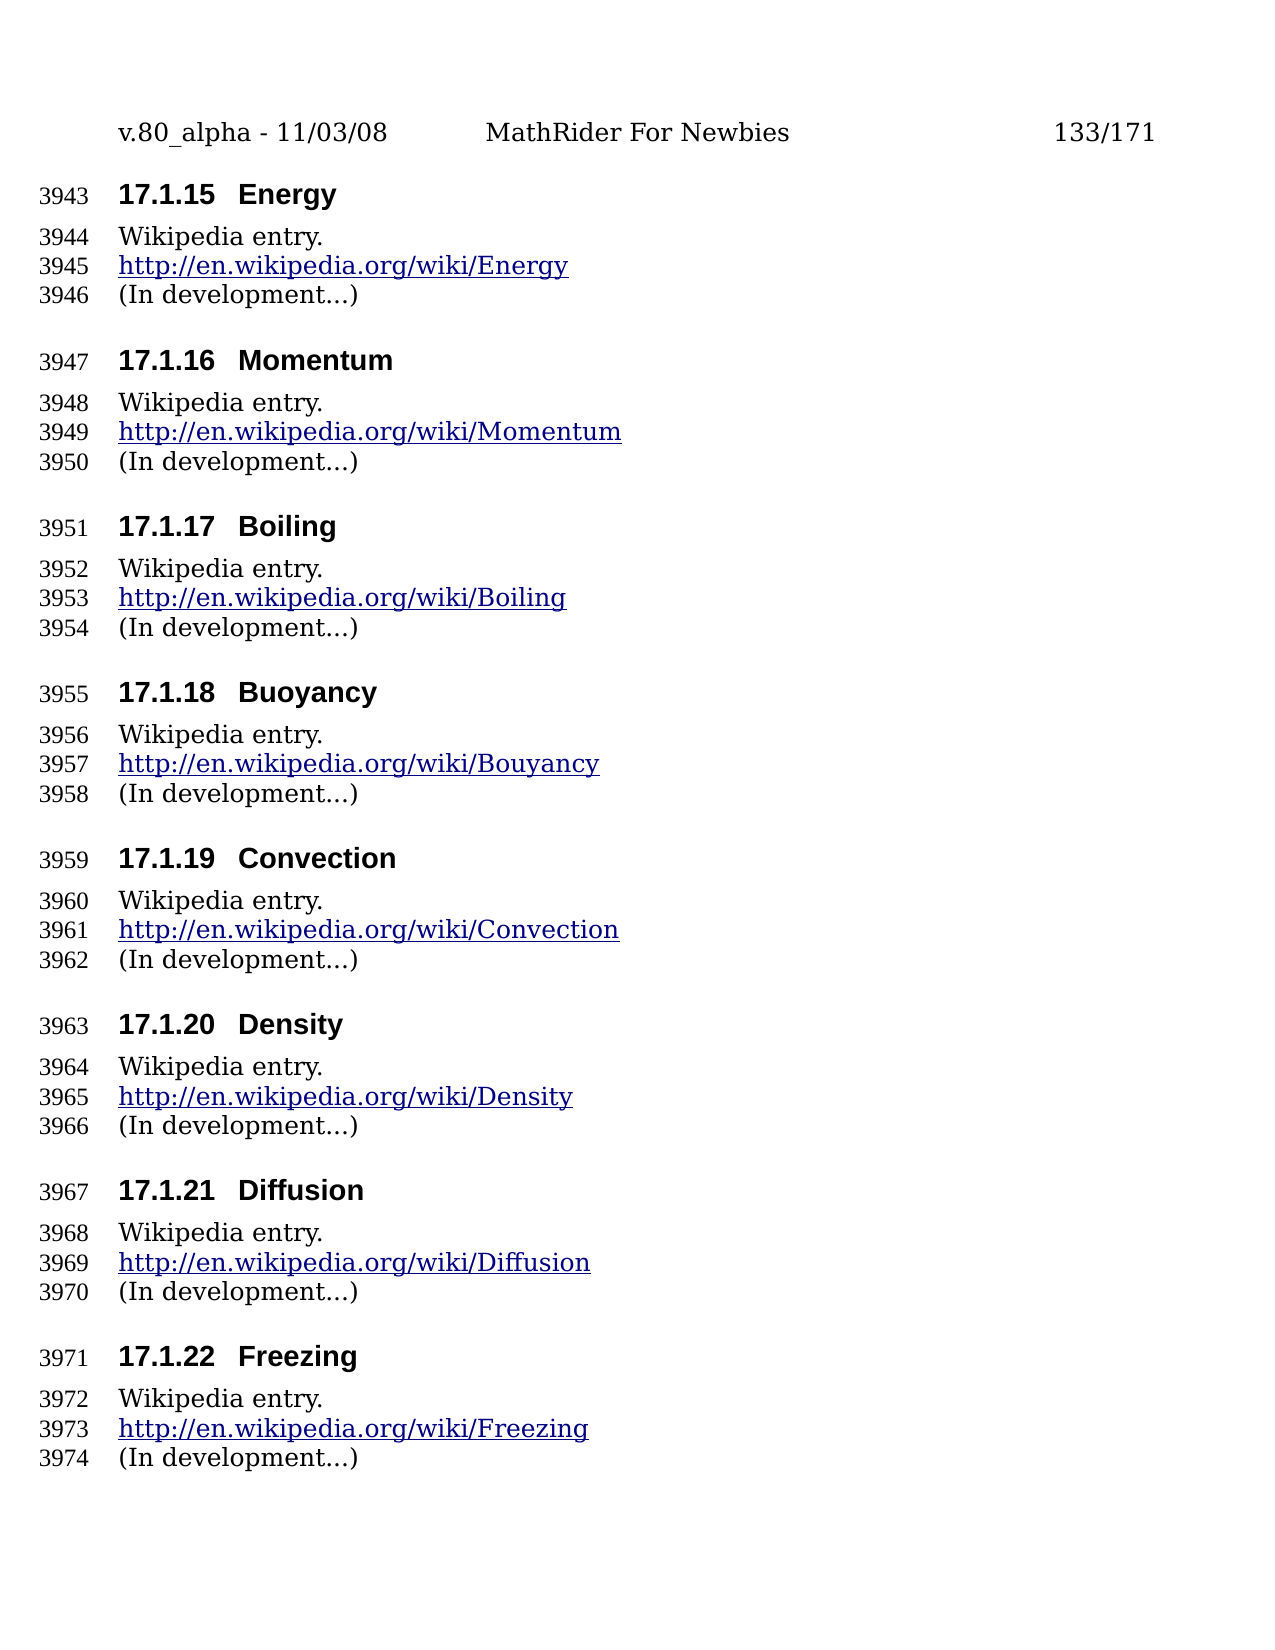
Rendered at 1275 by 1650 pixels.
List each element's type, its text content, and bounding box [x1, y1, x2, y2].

text Wikipedia entry. [118, 1052, 1157, 1082]
text Wikipedia entry. [118, 886, 1157, 916]
subtitle Buoyancy [118, 675, 1157, 708]
text http://en.wikipedia.org/wiki/Density [118, 1082, 1157, 1111]
subtitle Convection [118, 841, 1157, 874]
text http://en.wikipedia.org/wiki/Convection [118, 916, 1157, 945]
text Wikipedia entry. [118, 222, 1157, 251]
subtitle Energy [118, 177, 1157, 210]
text http://en.wikipedia.org/wiki/Momentum [118, 417, 1157, 447]
text (In development...) [118, 281, 1157, 310]
text (In development...) [118, 1111, 1157, 1140]
subtitle Freezing [118, 1339, 1157, 1373]
subtitle Diffusion [118, 1173, 1157, 1207]
text (In development...) [118, 779, 1157, 808]
text http://en.wikipedia.org/wiki/Boiling [118, 583, 1157, 613]
text (In development...) [118, 1277, 1157, 1306]
text http://en.wikipedia.org/wiki/Freezing [118, 1414, 1157, 1443]
text (In development...) [118, 1443, 1157, 1472]
text http://en.wikipedia.org/wiki/Energy [118, 251, 1157, 281]
subtitle Momentum [118, 343, 1157, 376]
text Wikipedia entry. [118, 554, 1157, 583]
subtitle Density [118, 1007, 1157, 1041]
text (In development...) [118, 613, 1157, 642]
text Wikipedia entry. [118, 1384, 1157, 1414]
subtitle Boiling [118, 509, 1157, 542]
text Wikipedia entry. [118, 1218, 1157, 1248]
text (In development...) [118, 945, 1157, 974]
text http://en.wikipedia.org/wiki/Bouyancy [118, 749, 1157, 779]
text Wikipedia entry. [118, 388, 1157, 417]
text (In development...) [118, 447, 1157, 476]
text http://en.wikipedia.org/wiki/Diffusion [118, 1248, 1157, 1277]
text Wikipedia entry. [118, 720, 1157, 749]
